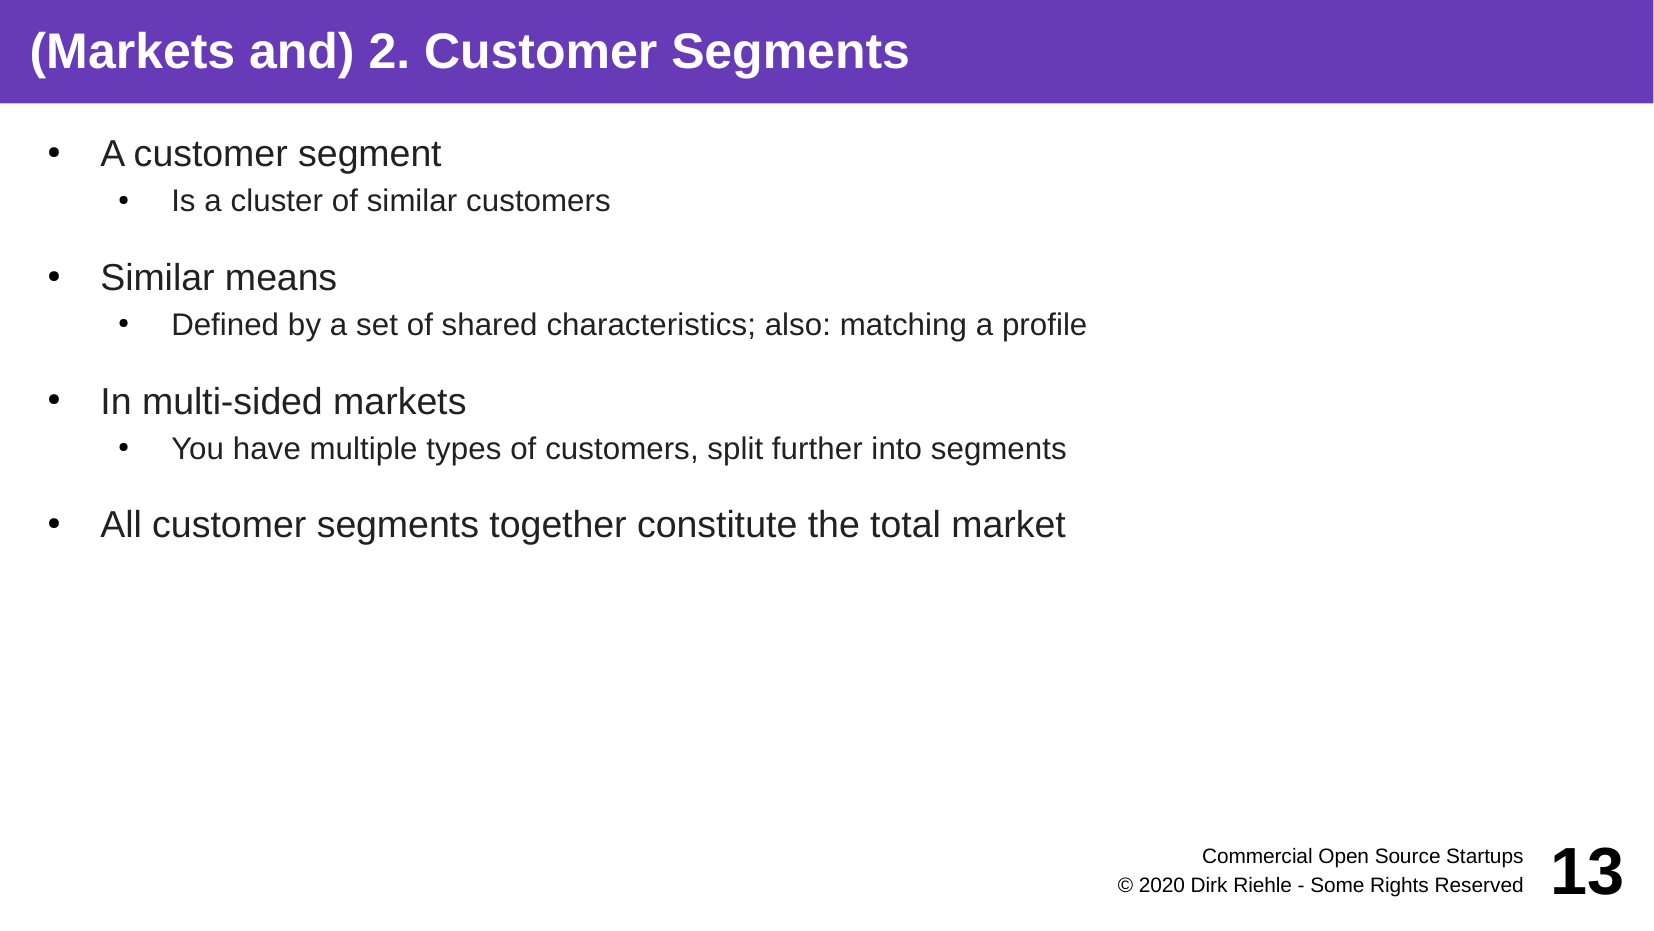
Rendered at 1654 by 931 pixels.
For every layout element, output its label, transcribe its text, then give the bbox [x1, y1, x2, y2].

list A customer segment Is a cluster of similar customers Similar means Defined by a set of shared characteristics; also: matching a profile In multi-sided markets You have multiple types of customers, split further into segments All customer segments together constitute the total market [29, 132, 1625, 813]
title (Markets and) 2. Customer Segments [0, 0, 1654, 104]
